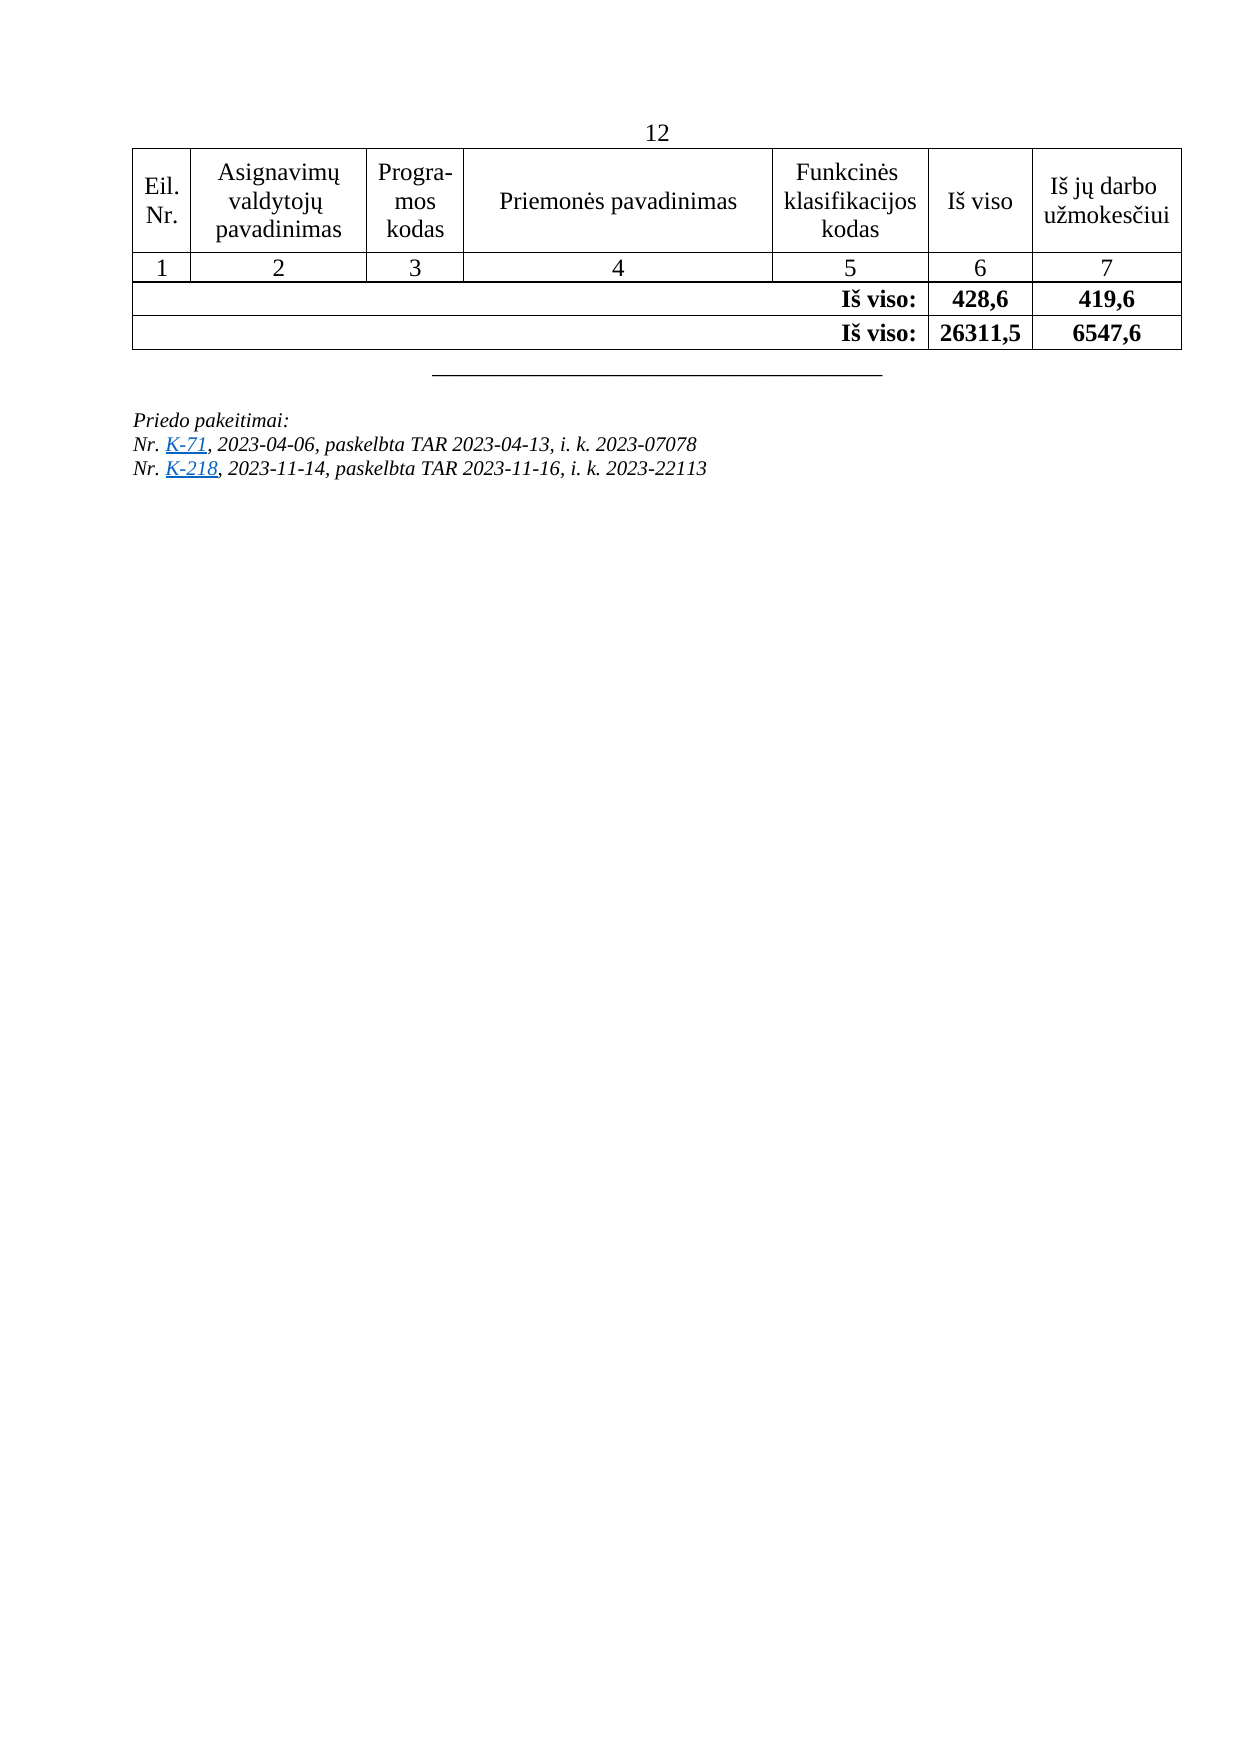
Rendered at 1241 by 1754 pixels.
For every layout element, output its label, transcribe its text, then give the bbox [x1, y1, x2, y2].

table_cell 3 [367, 253, 463, 281]
table_header Progra-mos kodas [367, 149, 463, 252]
table_cell 7 [1033, 253, 1181, 281]
text Nr. K-218, 2023-11-14, paskelbta TAR 2023-11-16, i. k. 2023-22113 [133, 456, 1181, 480]
table_cell Iš viso: [133, 283, 928, 315]
table_cell 428,6 [929, 283, 1032, 315]
table_cell 1 [133, 253, 190, 281]
text ____________________________________ [133, 350, 1181, 379]
table_cell 5 [773, 253, 928, 281]
table_header Iš viso [929, 149, 1032, 252]
table_header Asignavimų valdytojų pavadinimas [191, 149, 366, 252]
table_header Eil. Nr. [133, 149, 190, 252]
table_header Priemonės pavadinimas [464, 149, 772, 252]
text Priedo pakeitimai: [133, 407, 1181, 432]
table_cell 419,6 [1033, 283, 1181, 315]
table_header Iš jų darbo užmokesčiui [1033, 149, 1181, 252]
text Nr. K-71, 2023-04-06, paskelbta TAR 2023-04-13, i. k. 2023-07078 [133, 432, 1181, 456]
table_cell 2 [191, 253, 366, 281]
table_cell Iš viso: [133, 316, 928, 349]
table_header Funkcinės klasifikacijos kodas [773, 149, 928, 252]
table_cell 26311,5 [929, 316, 1032, 349]
table_cell 4 [464, 253, 772, 281]
table_cell 6547,6 [1033, 316, 1181, 349]
table_cell 6 [929, 253, 1032, 281]
